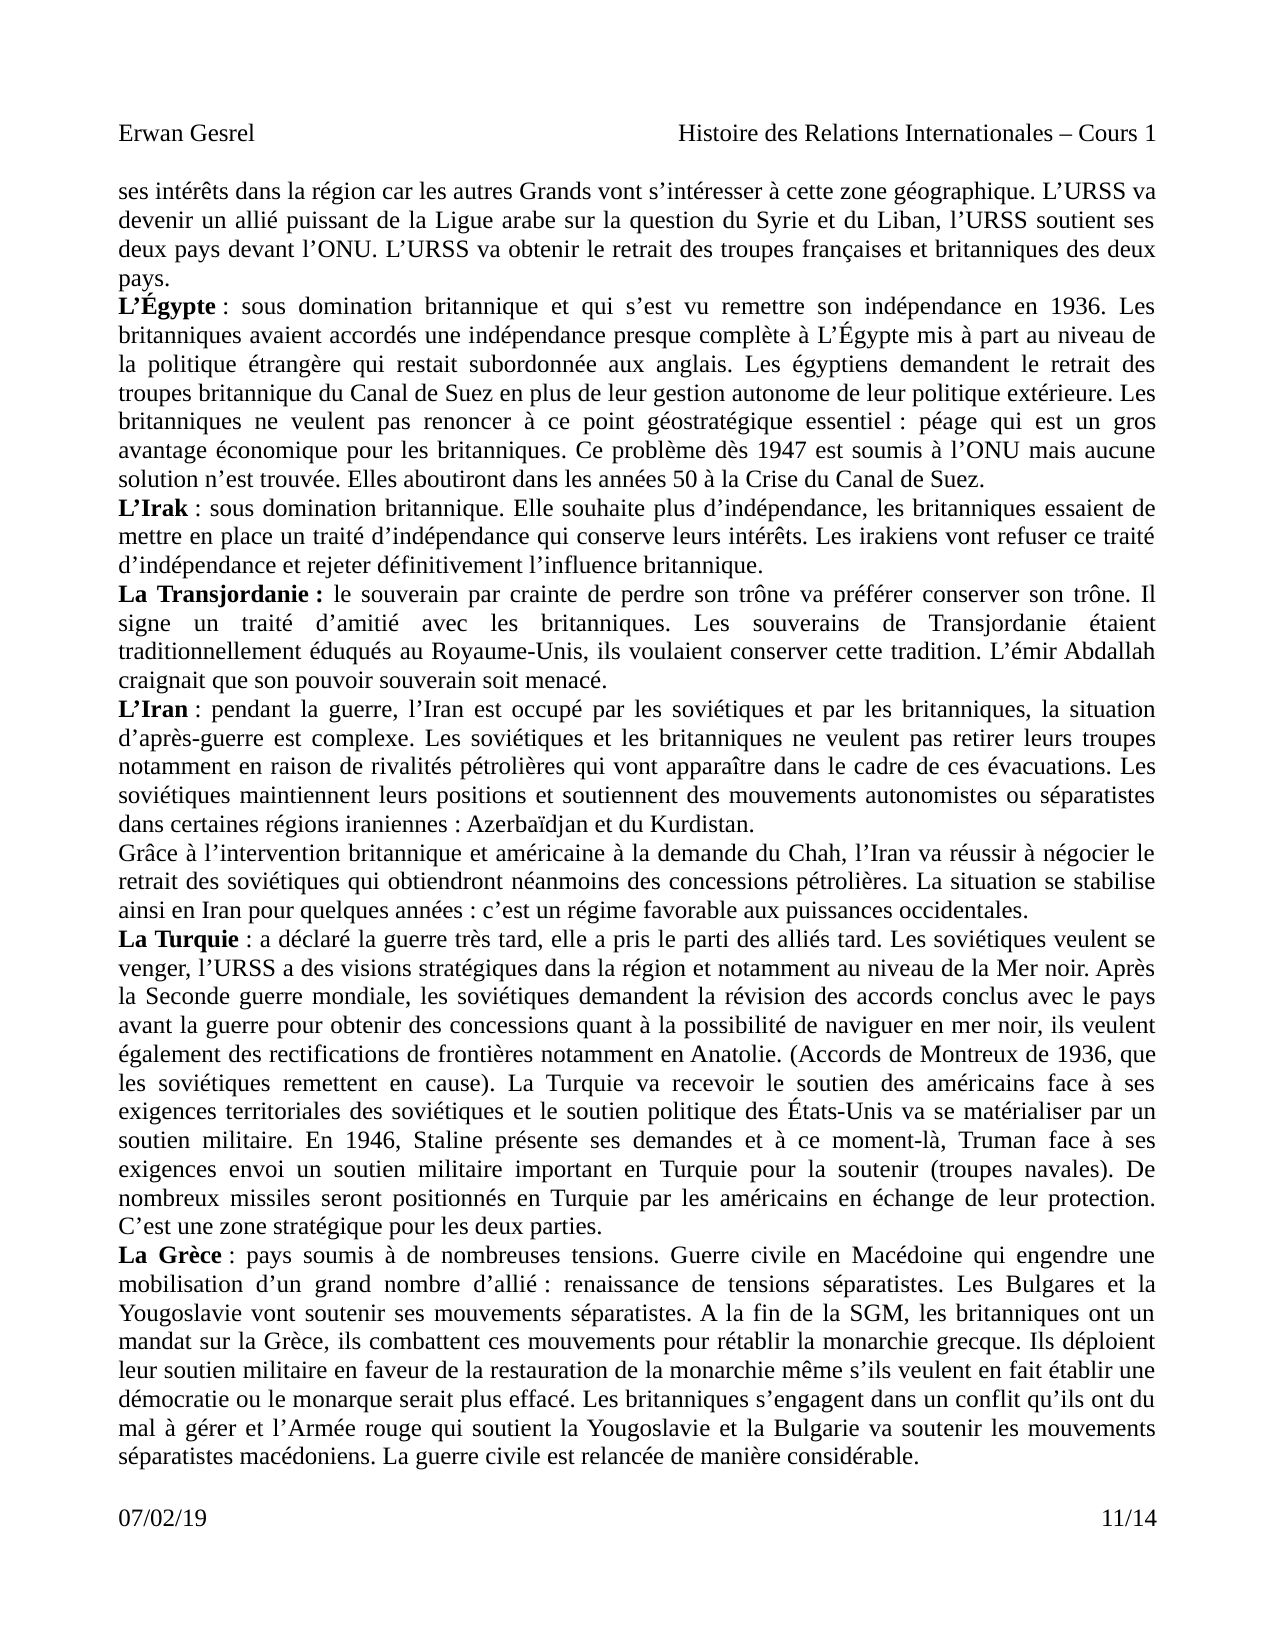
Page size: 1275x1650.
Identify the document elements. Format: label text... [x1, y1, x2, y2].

text ses intérêts dans la région car les autres Grands vont s’intéresser à cette zone géographique. L’URSS va devenir un allié puissant de la Ligue arabe sur la question du Syrie et du Liban, l’URSS soutient ses deux pays devant l’ONU. L’URSS va obtenir le retrait des troupes françaises et britanniques des deux pays. [118, 176, 1157, 291]
text L’Iran : pendant la guerre, l’Iran est occupé par les soviétiques et par les britanniques, la situation d’après-guerre est complexe. Les soviétiques et les britanniques ne veulent pas retirer leurs troupes notamment en raison de rivalités pétrolières qui vont apparaître dans le cadre de ces évacuations. Les soviétiques maintiennent leurs positions et soutiennent des mouvements autonomistes ou séparatistes dans certaines régions iraniennes : Azerbaïdjan et du Kurdistan. [118, 694, 1157, 838]
text L’Égypte : sous domination britannique et qui s’est vu remettre son indépendance en 1936. Les britanniques avaient accordés une indépendance presque complète à L’Égypte mis à part au niveau de la politique étrangère qui restait subordonnée aux anglais. Les égyptiens demandent le retrait des troupes britannique du Canal de Suez en plus de leur gestion autonome de leur politique extérieure. Les britanniques ne veulent pas renoncer à ce point géostratégique essentiel : péage qui est un gros avantage économique pour les britanniques. Ce problème dès 1947 est soumis à l’ONU mais aucune solution n’est trouvée. Elles aboutiront dans les années 50 à la Crise du Canal de Suez. [118, 291, 1157, 493]
text La Turquie : a déclaré la guerre très tard, elle a pris le parti des alliés tard. Les soviétiques veulent se venger, l’URSS a des visions stratégiques dans la région et notamment au niveau de la Mer noir. Après la Seconde guerre mondiale, les soviétiques demandent la révision des accords conclus avec le pays avant la guerre pour obtenir des concessions quant à la possibilité de naviguer en mer noir, ils veulent également des rectifications de frontières notamment en Anatolie. (Accords de Montreux de 1936, que les soviétiques remettent en cause). La Turquie va recevoir le soutien des américains face à ses exigences territoriales des soviétiques et le soutien politique des États-Unis va se matérialiser par un soutien militaire. En 1946, Staline présente ses demandes et à ce moment-là, Truman face à ses exigences envoi un soutien militaire important en Turquie pour la soutenir (troupes navales). De nombreux missiles seront positionnés en Turquie par les américains en échange de leur protection. C’est une zone stratégique pour les deux parties. [118, 924, 1157, 1240]
text La Grèce : pays soumis à de nombreuses tensions. Guerre civile en Macédoine qui engendre une mobilisation d’un grand nombre d’allié : renaissance de tensions séparatistes. Les Bulgares et la Yougoslavie vont soutenir ses mouvements séparatistes. A la fin de la SGM, les britanniques ont un mandat sur la Grèce, ils combattent ces mouvements pour rétablir la monarchie grecque. Ils déploient leur soutien militaire en faveur de la restauration de la monarchie même s’ils veulent en fait établir une démocratie ou le monarque serait plus effacé. Les britanniques s’engagent dans un conflit qu’ils ont du mal à gérer et l’Armée rouge qui soutient la Yougoslavie et la Bulgarie va soutenir les mouvements séparatistes macédoniens. La guerre civile est relancée de manière considérable. [118, 1240, 1157, 1470]
text L’Irak : sous domination britannique. Elle souhaite plus d’indépendance, les britanniques essaient de mettre en place un traité d’indépendance qui conserve leurs intérêts. Les irakiens vont refuser ce traité d’indépendance et rejeter définitivement l’influence britannique. [118, 493, 1157, 579]
text La Transjordanie : le souverain par crainte de perdre son trône va préférer conserver son trône. Il signe un traité d’amitié avec les britanniques. Les souverains de Transjordanie étaient traditionnellement éduqués au Royaume-Unis, ils voulaient conserver cette tradition. L’émir Abdallah craignait que son pouvoir souverain soit menacé. [118, 579, 1157, 694]
text Grâce à l’intervention britannique et américaine à la demande du Chah, l’Iran va réussir à négocier le retrait des soviétiques qui obtiendront néanmoins des concessions pétrolières. La situation se stabilise ainsi en Iran pour quelques années : c’est un régime favorable aux puissances occidentales. [118, 838, 1157, 924]
